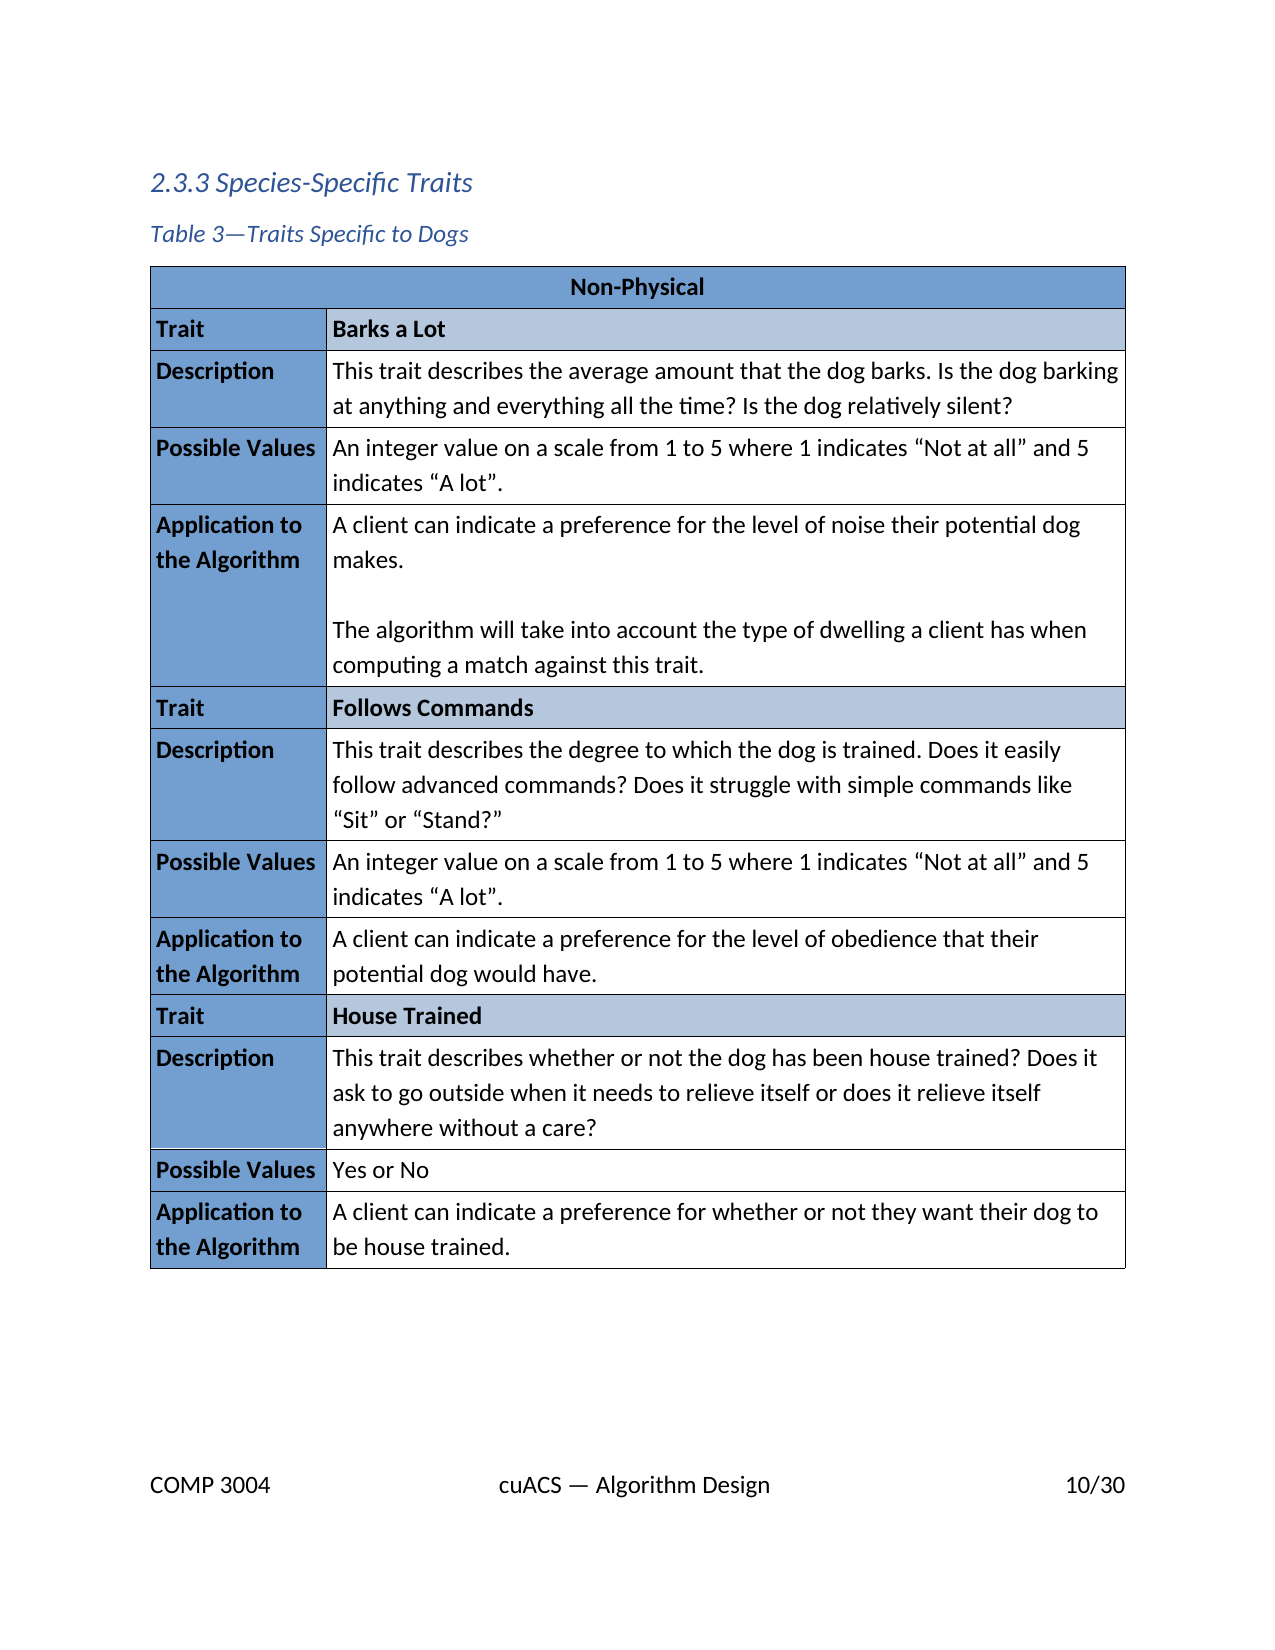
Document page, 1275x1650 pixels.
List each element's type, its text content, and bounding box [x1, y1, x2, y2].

table_cell Trait [151, 995, 326, 1036]
table_cell Application to the Algorithm [151, 918, 326, 994]
table_cell A client can indicate a preference for whether or not they want their dog to be house trained. [327, 1192, 1125, 1268]
table_header Non-Physical [151, 267, 1125, 308]
table_cell Possible Values [151, 1150, 326, 1191]
table_cell This trait describes the degree to which the dog is trained. Does it easily follow advanced commands? Does it struggle with simple commands like “Sit” or “Stand?” [327, 729, 1125, 840]
table_cell Description [151, 351, 326, 427]
text Table 3—Traits Specific to Dogs [150, 218, 1125, 248]
table_cell Application to the Algorithm [151, 505, 326, 686]
table_cell Description [151, 729, 326, 840]
table_cell A client can indicate a preference for the level of obedience that their potential dog would have. [327, 918, 1125, 994]
table_cell An integer value on a scale from 1 to 5 where 1 indicates “Not at all” and 5 indicates “A lot”. [327, 841, 1125, 917]
table_cell This trait describes whether or not the dog has been house trained? Does it ask to go outside when it needs to relieve itself or does it relieve itself anywhere without a care? [327, 1037, 1125, 1148]
subtitle 2.3.3 Species-Specific Traits [150, 164, 1125, 200]
table_cell Barks a Lot [327, 309, 1125, 350]
table_cell Possible Values [151, 428, 326, 504]
table_cell Possible Values [151, 841, 326, 917]
table_cell Trait [151, 687, 326, 728]
table_cell House Trained [327, 995, 1125, 1036]
table_cell Follows Commands [327, 687, 1125, 728]
table_cell Description [151, 1037, 326, 1148]
table_cell Trait [151, 309, 326, 350]
table_cell This trait describes the average amount that the dog barks. Is the dog barking at anything and everything all the time? Is the dog relatively silent? [327, 351, 1125, 427]
table_cell Application to the Algorithm [151, 1192, 326, 1268]
table_cell A client can indicate a preference for the level of noise their potential dog makes. The algorithm will take into account the type of dwelling a client has when computing a match against this trait. [327, 505, 1125, 686]
table_cell Yes or No [327, 1150, 1125, 1191]
table_cell An integer value on a scale from 1 to 5 where 1 indicates “Not at all” and 5 indicates “A lot”. [327, 428, 1125, 504]
